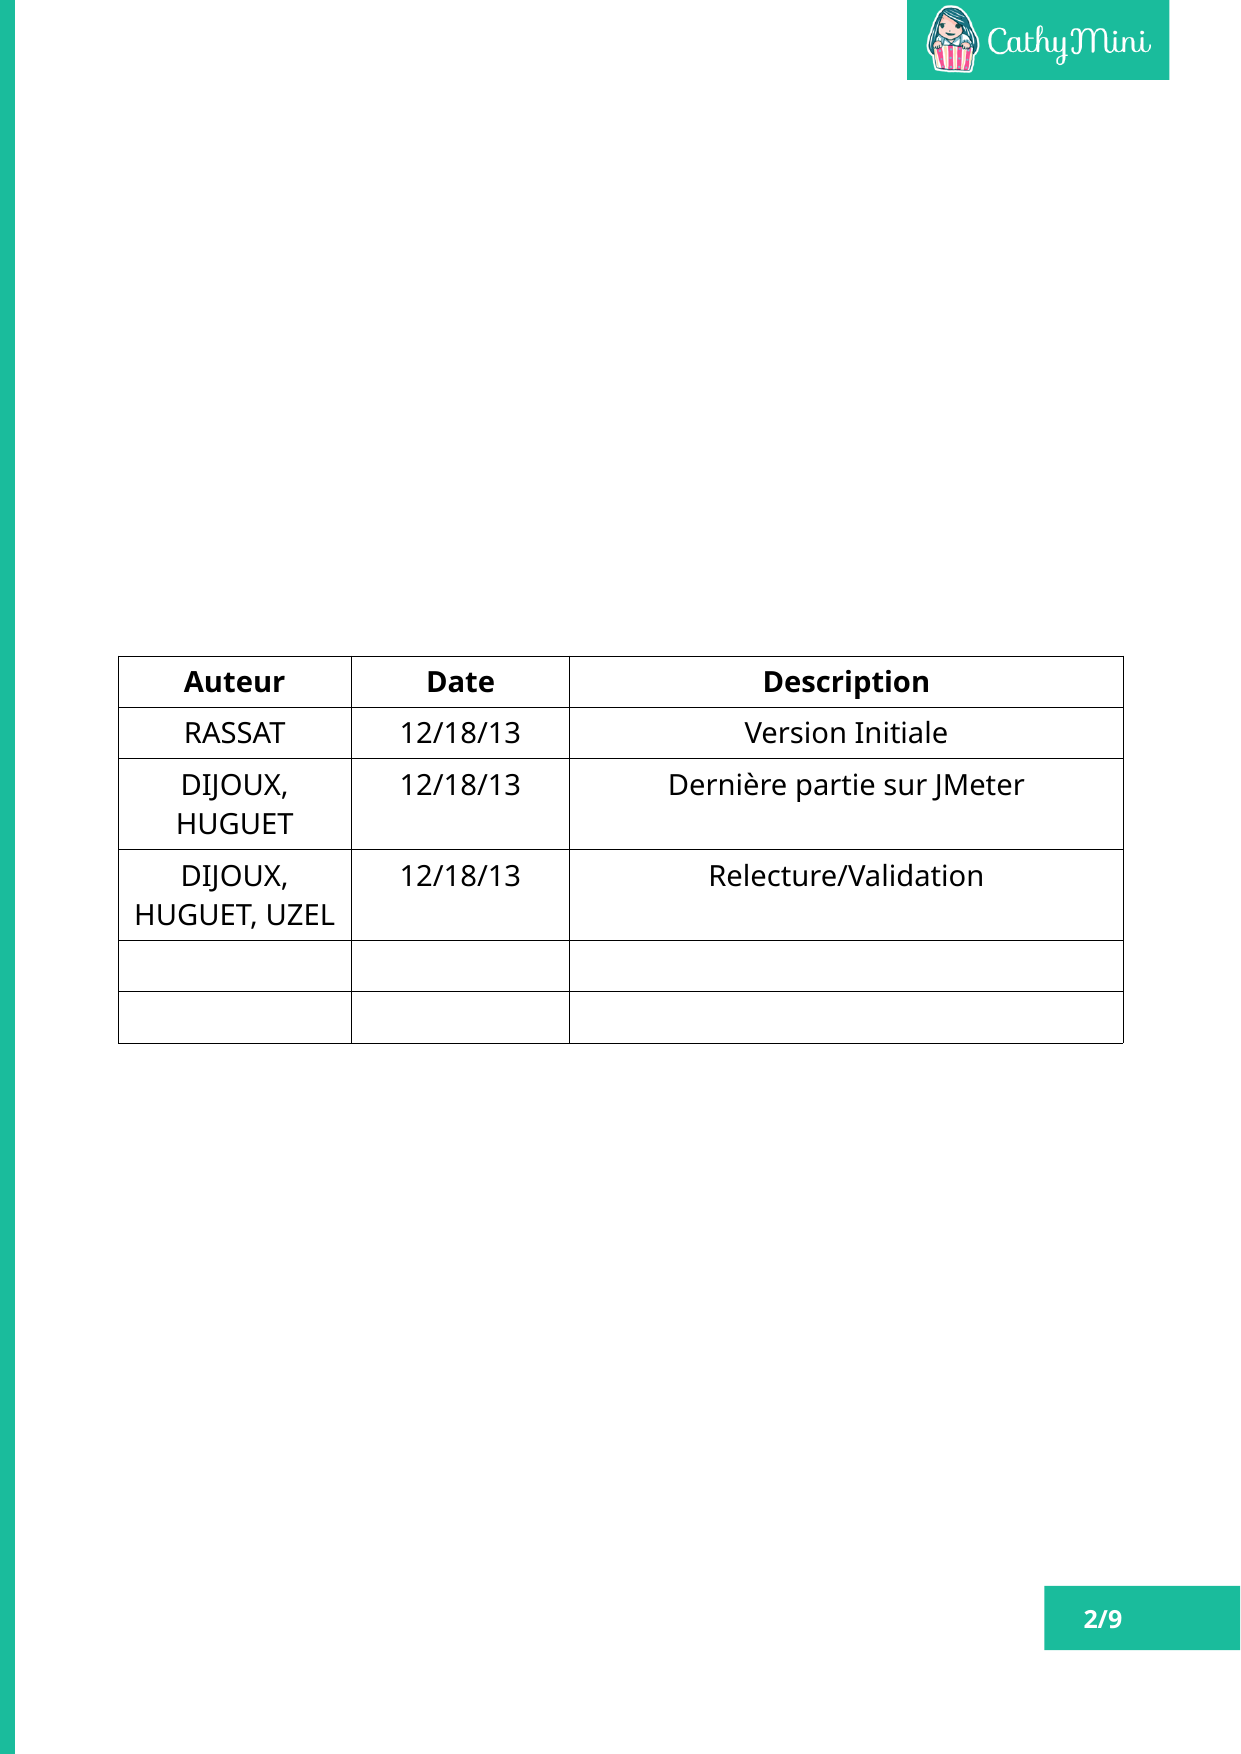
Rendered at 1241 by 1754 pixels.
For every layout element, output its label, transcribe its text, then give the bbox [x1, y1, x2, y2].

table_cell RASSAT [119, 708, 351, 758]
table_cell [119, 992, 351, 1042]
table_cell 18/12/13 [352, 850, 569, 940]
table_cell 18/12/13 [352, 759, 569, 849]
table_header Description [570, 657, 1123, 707]
table_cell Relecture/Validation [570, 850, 1123, 940]
table_cell 18/12/13 [352, 708, 569, 758]
table_cell [119, 941, 351, 991]
table_cell Version Initiale [570, 708, 1123, 758]
table_cell [570, 992, 1123, 1042]
table_cell DIJOUX, HUGUET, UZEL [119, 850, 351, 940]
table_cell [352, 992, 569, 1042]
table_cell [352, 941, 569, 991]
table_cell [570, 941, 1123, 991]
table_header Auteur [119, 657, 351, 707]
table_cell Dernière partie sur JMeter [570, 759, 1123, 849]
table_header Date [352, 657, 569, 707]
table_cell DIJOUX, HUGUET [119, 759, 351, 849]
